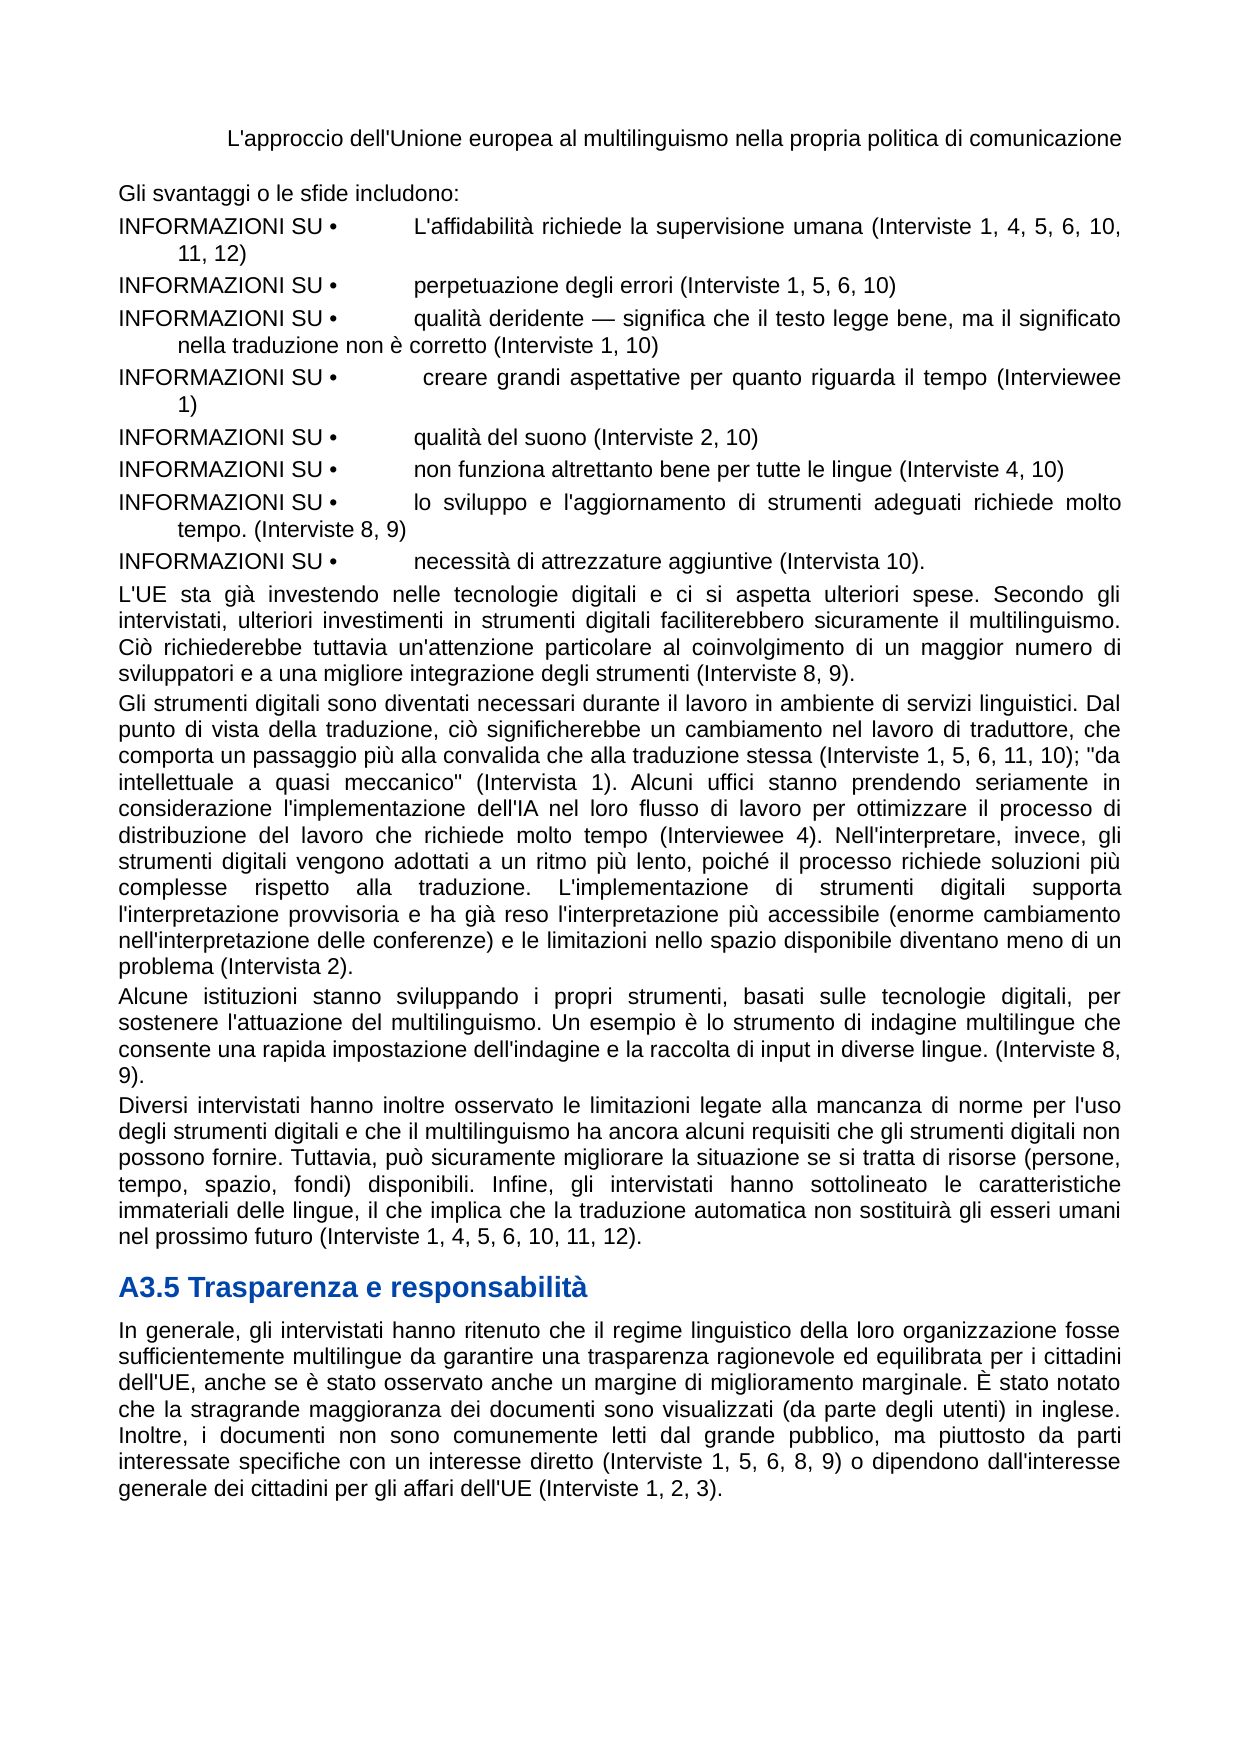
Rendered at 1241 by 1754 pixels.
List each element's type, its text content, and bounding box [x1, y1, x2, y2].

text Diversi intervistati hanno inoltre osservato le limitazioni legate alla mancanza di norme per l'uso degli strumenti digitali e che il multilinguismo ha ancora alcuni requisiti che gli strumenti digitali non possono fornire. Tuttavia, può sicuramente migliorare la situazione se si tratta di risorse (persone, tempo, spazio, fondi) disponibili. Infine, gli intervistati hanno sottolineato le caratteristiche immateriali delle lingue, il che implica che la traduzione automatica non sostituirà gli esseri umani nel prossimo futuro (Interviste 1, 4, 5, 6, 10, 11, 12). [118, 1092, 1122, 1250]
text L'UE sta già investendo nelle tecnologie digitali e ci si aspetta ulteriori spese. Secondo gli intervistati, ulteriori investimenti in strumenti digitali faciliterebbero sicuramente il multilinguismo. Ciò richiederebbe tuttavia un'attenzione particolare al coinvolgimento di un maggior numero di sviluppatori e a una migliore integrazione degli strumenti (Interviste 8, 9). [118, 581, 1122, 687]
text INFORMAZIONI SU • qualità del suono (Interviste 2, 10) [118, 423, 1122, 450]
text In generale, gli intervistati hanno ritenuto che il regime linguistico della loro organizzazione fosse sufficientemente multilingue da garantire una trasparenza ragionevole ed equilibrata per i cittadini dell'UE, anche se è stato osservato anche un margine di miglioramento marginale. È stato notato che la stragrande maggioranza dei documenti sono visualizzati (da parte degli utenti) in inglese. Inoltre, i documenti non sono comunemente letti dal grande pubblico, ma piuttosto da parti interessate specifiche con un interesse diretto (Interviste 1, 5, 6, 8, 9) o dipendono dall'interesse generale dei cittadini per gli affari dell'UE (Interviste 1, 2, 3). [118, 1317, 1122, 1501]
text INFORMAZIONI SU • perpetuazione degli errori (Interviste 1, 5, 6, 10) [118, 272, 1122, 299]
subtitle A3.5 Trasparenza e responsabilità [118, 1271, 1122, 1304]
text INFORMAZIONI SU • qualità deridente — significa che il testo legge bene, ma il significato nella traduzione non è corretto (Interviste 1, 10) [118, 305, 1122, 358]
text Gli svantaggi o le sfide includono: [118, 180, 1122, 207]
text Alcune istituzioni stanno sviluppando i propri strumenti, basati sulle tecnologie digitali, per sostenere l'attuazione del multilinguismo. Un esempio è lo strumento di indagine multilingue che consente una rapida impostazione dell'indagine e la raccolta di input in diverse lingue. (Interviste 8, 9). [118, 983, 1122, 1088]
text Gli strumenti digitali sono diventati necessari durante il lavoro in ambiente di servizi linguistici. Dal punto di vista della traduzione, ciò significherebbe un cambiamento nel lavoro di traduttore, che comporta un passaggio più alla convalida che alla traduzione stessa (Interviste 1, 5, 6, 11, 10); "da intellettuale a quasi meccanico" (Intervista 1). Alcuni uffici stanno prendendo seriamente in considerazione l'implementazione dell'IA nel loro flusso di lavoro per ottimizzare il processo di distribuzione del lavoro che richiede molto tempo (Interviewee 4). Nell'interpretare, invece, gli strumenti digitali vengono adottati a un ritmo più lento, poiché il processo richiede soluzioni più complesse rispetto alla traduzione. L'implementazione di strumenti digitali supporta l'interpretazione provvisoria e ha già reso l'interpretazione più accessibile (enorme cambiamento nell'interpretazione delle conferenze) e le limitazioni nello spazio disponibile diventano meno di un problema (Intervista 2). [118, 690, 1122, 980]
text INFORMAZIONI SU • non funziona altrettanto bene per tutte le lingue (Interviste 4, 10) [118, 456, 1122, 483]
text INFORMAZIONI SU • L'affidabilità richiede la supervisione umana (Interviste 1, 4, 5, 6, 10, 11, 12) [118, 213, 1122, 266]
text INFORMAZIONI SU • lo sviluppo e l'aggiornamento di strumenti adeguati richiede molto tempo. (Interviste 8, 9) [118, 489, 1122, 542]
text INFORMAZIONI SU • creare grandi aspettative per quanto riguarda il tempo (Interviewee 1) [118, 364, 1122, 417]
text INFORMAZIONI SU • necessità di attrezzature aggiuntive (Intervista 10). [118, 548, 1122, 575]
